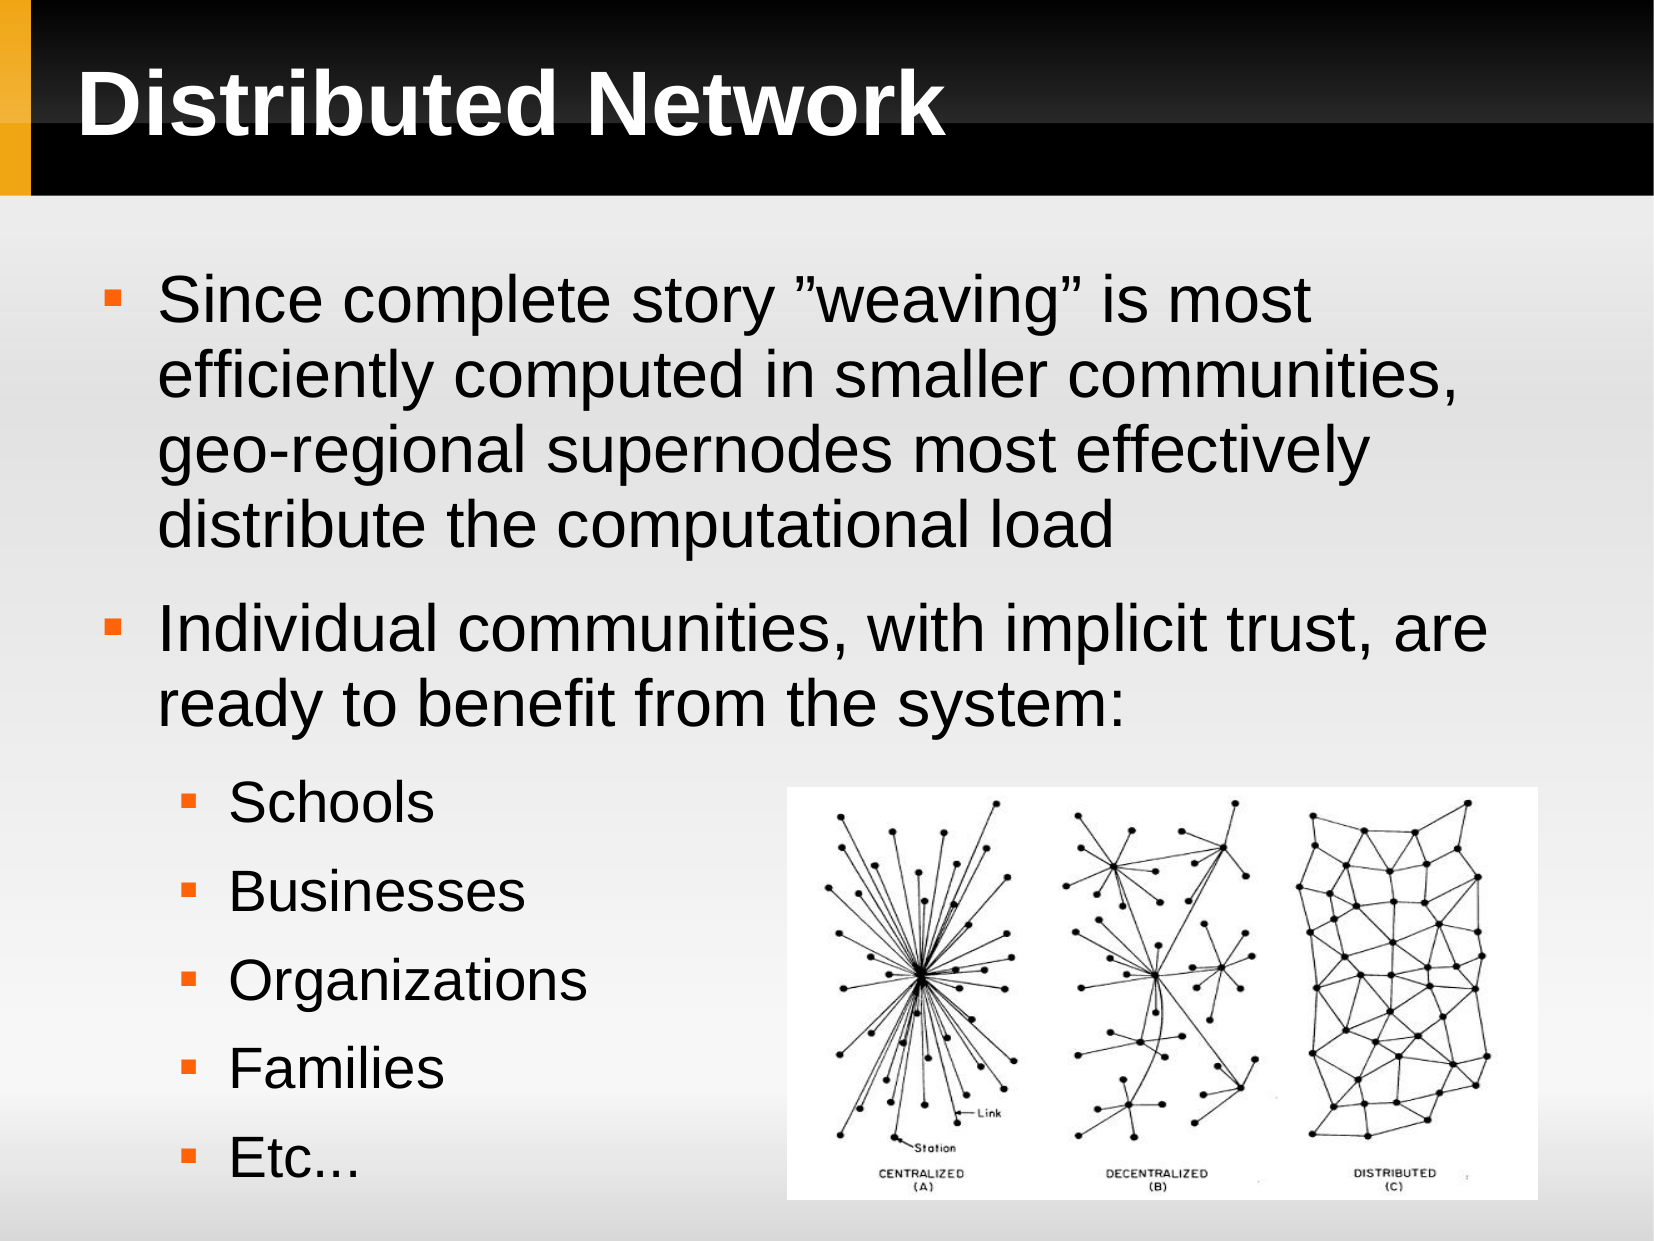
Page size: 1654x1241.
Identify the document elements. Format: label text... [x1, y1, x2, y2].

title Distributed Network [76, 0, 1565, 208]
list Since complete story ”weaving” is most efficiently computed in smaller communities, geo-regional supernodes most effectively distribute the computational load Individual communities, with implicit trust, are ready to benefit from the system: Schools Businesses Organizations Families Etc... [86, 262, 1576, 1190]
picture [0, 0, 1654, 1241]
